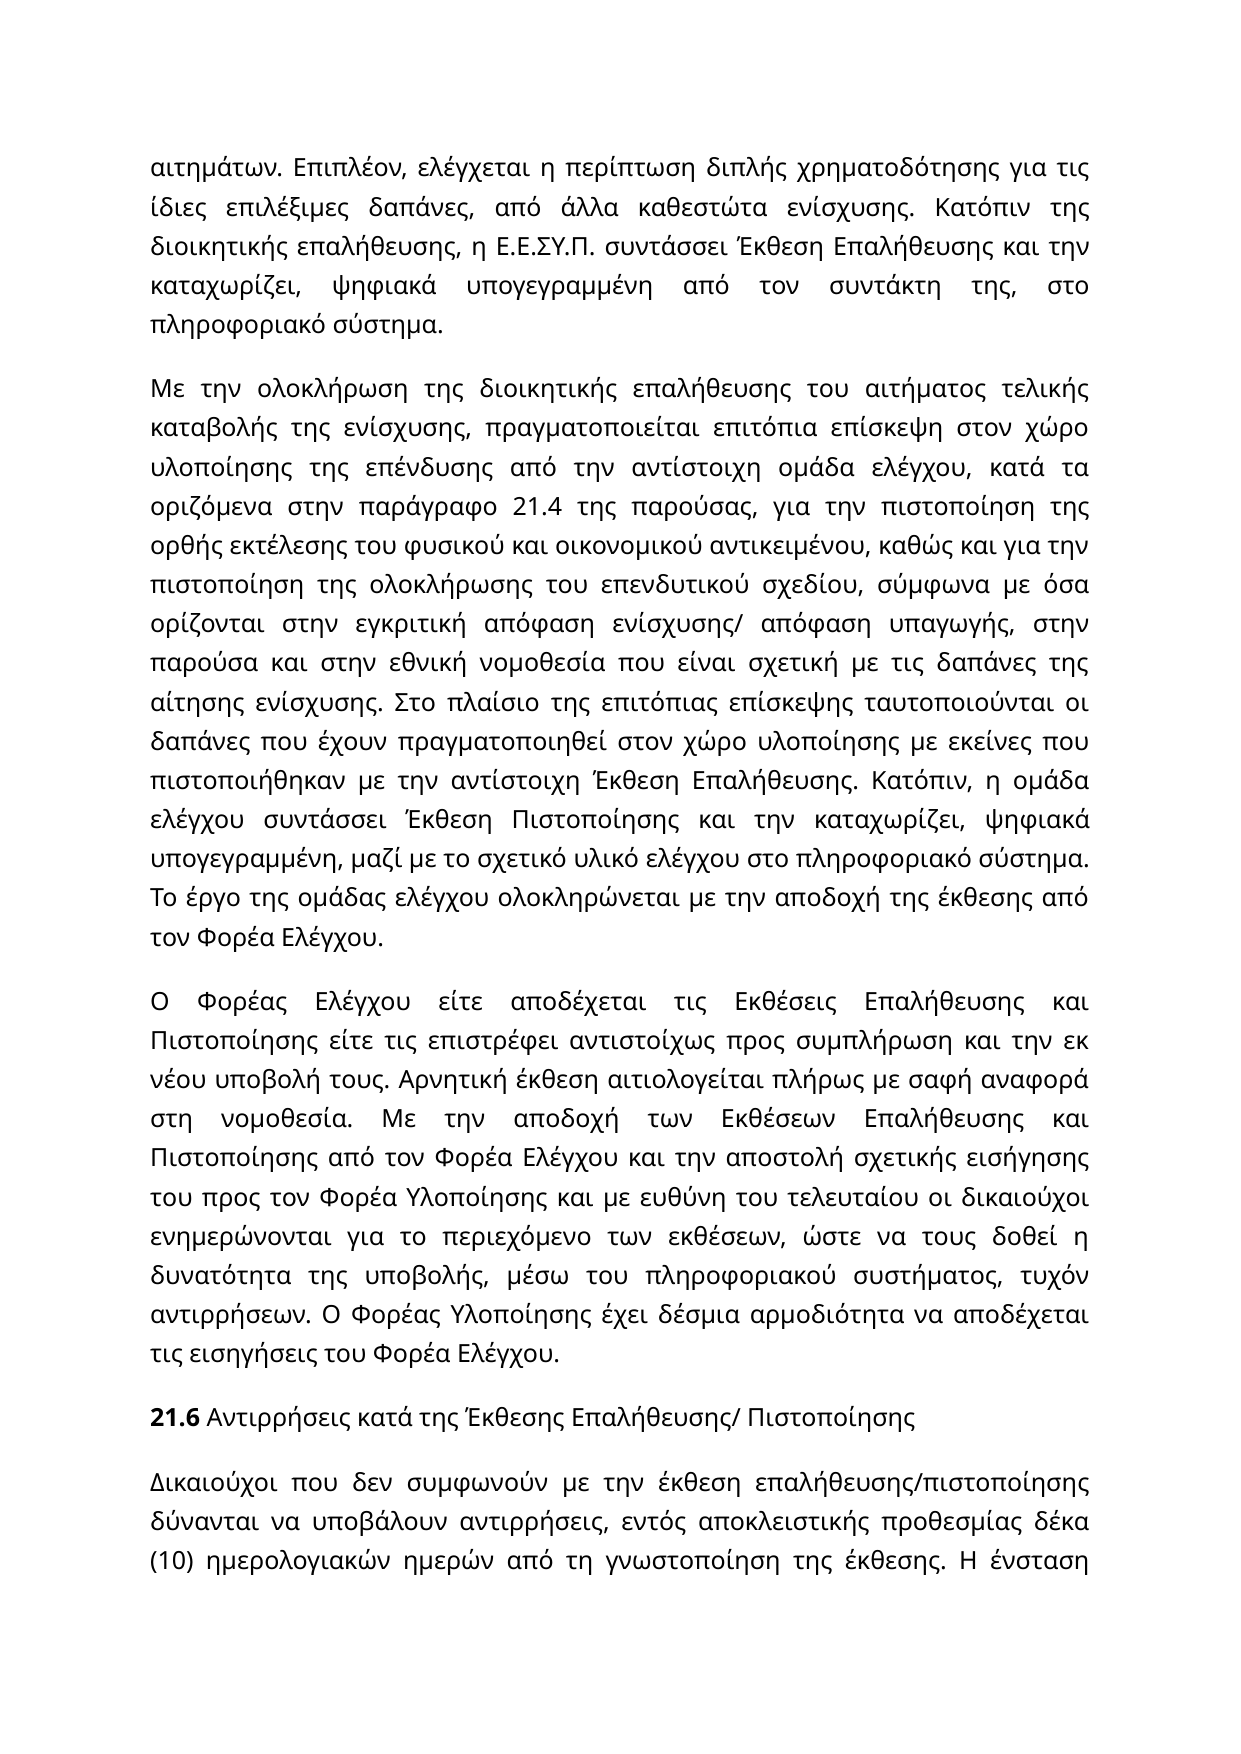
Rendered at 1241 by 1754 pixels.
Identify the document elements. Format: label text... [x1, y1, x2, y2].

text Με την ολοκλήρωση της διοικητικής επαλήθευσης του αιτήματος τελικής καταβολής της ενίσχυσης, πραγματοποιείται επιτόπια επίσκεψη στον χώρο υλοποίησης της επένδυσης από την αντίστοιχη ομάδα ελέγχου, κατά τα οριζόμενα στην παράγραφο 21.4 της παρούσας, για την πιστοποίηση της ορθής εκτέλεσης του φυσικού και οικονομικού αντικειμένου, καθώς και για την πιστοποίηση της ολοκλήρωσης του επενδυτικού σχεδίου, σύμφωνα με όσα ορίζονται στην εγκριτική απόφαση ενίσχυσης/ απόφαση υπαγωγής, στην παρούσα και στην εθνική νομοθεσία που είναι σχετική με τις δαπάνες της αίτησης ενίσχυσης. Στο πλαίσιο της επιτόπιας επίσκεψης ταυτοποιούνται οι δαπάνες που έχουν πραγματοποιηθεί στον χώρο υλοποίησης με εκείνες που πιστοποιήθηκαν με την αντίστοιχη Έκθεση Επαλήθευσης. Κατόπιν, η ομάδα ελέγχου συντάσσει Έκθεση Πιστοποίησης και την καταχωρίζει, ψηφιακά υπογεγραμμένη, μαζί με το σχετικό υλικό ελέγχου στο πληροφοριακό σύστημα. Το έργο της ομάδας ελέγχου ολοκληρώνεται με την αποδοχή της έκθεσης από τον Φορέα Ελέγχου. [150, 371, 1090, 953]
text αιτημάτων. Επιπλέον, ελέγχεται η περίπτωση διπλής χρηματοδότησης για τις ίδιες επιλέξιμες δαπάνες, από άλλα καθεστώτα ενίσχυσης. Κατόπιν της διοικητικής επαλήθευσης, η Ε.Ε.ΣΥ.Π. συντάσσει Έκθεση Επαλήθευσης και την καταχωρίζει, ψηφιακά υπογεγραμμένη από τον συντάκτη της, στο πληροφοριακό σύστημα. [150, 150, 1090, 341]
text Δικαιούχοι που δεν συμφωνούν με την έκθεση επαλήθευσης/πιστοποίησης δύνανται να υποβάλουν αντιρρήσεις, εντός αποκλειστικής προθεσμίας δέκα (10) ημερολογιακών ημερών από τη γνωστοποίηση της έκθεσης. Η ένσταση [150, 1464, 1090, 1577]
text Ο Φορέας Ελέγχου είτε αποδέχεται τις Εκθέσεις Επαλήθευσης και Πιστοποίησης είτε τις επιστρέφει αντιστοίχως προς συμπλήρωση και την εκ νέου υποβολή τους. Αρνητική έκθεση αιτιολογείται πλήρως με σαφή αναφορά στη νομοθεσία. Με την αποδοχή των Εκθέσεων Επαλήθευσης και Πιστοποίησης από τον Φορέα Ελέγχου και την αποστολή σχετικής εισήγησης του προς τον Φορέα Υλοποίησης και με ευθύνη του τελευταίου οι δικαιούχοι ενημερώνονται για το περιεχόμενο των εκθέσεων, ώστε να τους δοθεί η δυνατότητα της υποβολής, μέσω του πληροφοριακού συστήματος, τυχόν αντιρρήσεων. Ο Φορέας Υλοποίησης έχει δέσμια αρμοδιότητα να αποδέχεται τις εισηγήσεις του Φορέα Ελέγχου. [150, 983, 1090, 1370]
text 21.6 Αντιρρήσεις κατά της Έκθεσης Επαλήθευσης/ Πιστοποίησης [150, 1400, 1090, 1434]
